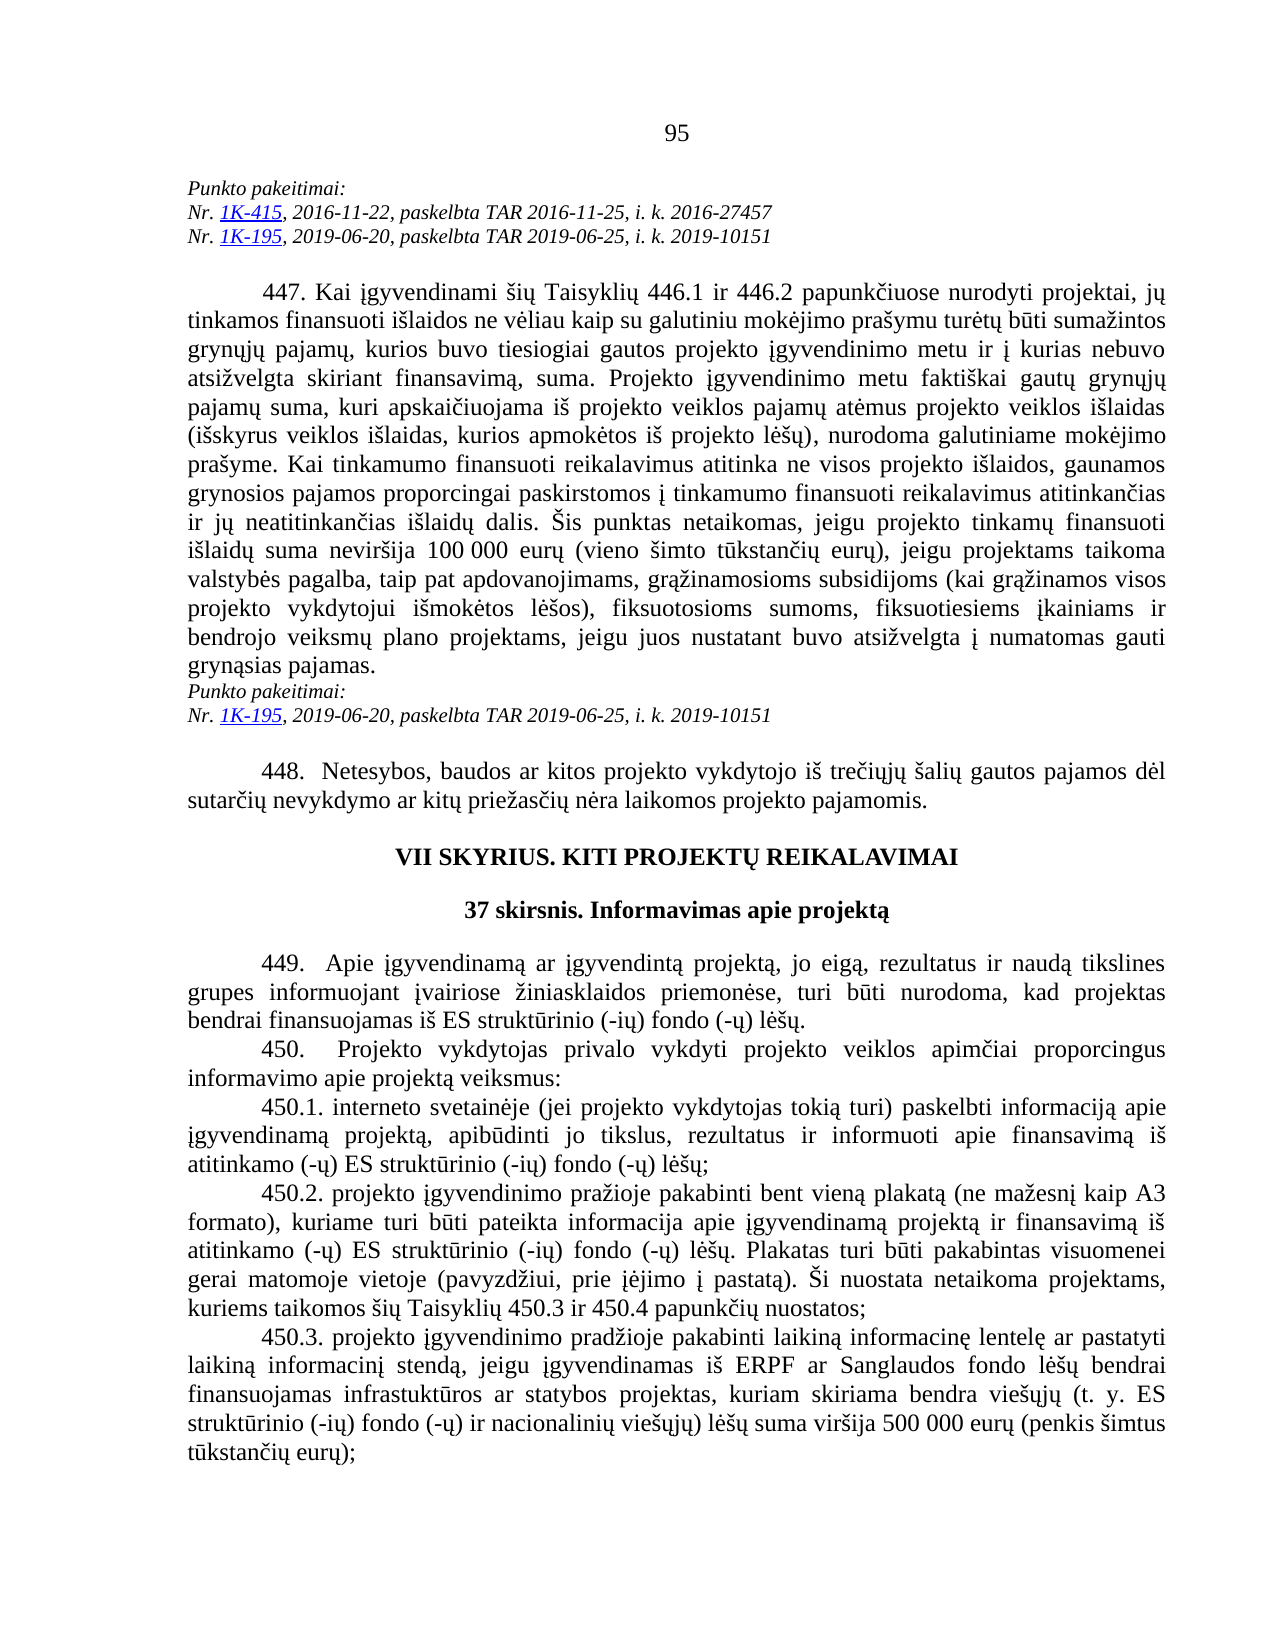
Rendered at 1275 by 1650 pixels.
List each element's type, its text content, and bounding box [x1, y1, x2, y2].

text 37 skirsnis. Informavimas apie projektą [246, 895, 1107, 924]
text Punkto pakeitimai: [187, 679, 1167, 703]
text 449. Apie įgyvendinamą ar įgyvendintą projektą, jo eigą, rezultatus ir naudą tikslines grupes informuojant įvairiose žiniasklaidos priemonėse, turi būti nurodoma, kad projektas bendrai finansuojamas iš ES struktūrinio (-ių) fondo (-ų) lėšų. [187, 948, 1167, 1034]
text 447. Kai įgyvendinami šių Taisyklių 446.1 ir 446.2 papunkčiuose nurodyti projektai, jų tinkamos finansuoti išlaidos ne vėliau kaip su galutiniu mokėjimo prašymu turėtų būti sumažintos grynųjų pajamų, kurios buvo tiesiogiai gautos projekto įgyvendinimo metu ir į kurias nebuvo atsižvelgta skiriant finansavimą, suma. Projekto įgyvendinimo metu faktiškai gautų grynųjų pajamų suma, kuri apskaičiuojama iš projekto veiklos pajamų atėmus projekto veiklos išlaidas (išskyrus veiklos išlaidas, kurios apmokėtos iš projekto lėšų), nurodoma galutiniame mokėjimo prašyme. Kai tinkamumo finansuoti reikalavimus atitinka ne visos projekto išlaidos, gaunamos grynosios pajamos proporcingai paskirstomos į tinkamumo finansuoti reikalavimus atitinkančias ir jų neatitinkančias išlaidų dalis. Šis punktas netaikomas, jeigu projekto tinkamų finansuoti išlaidų suma neviršija 100 000 eurų (vieno šimto tūkstančių eurų), jeigu projektams taikoma valstybės pagalba, taip pat apdovanojimams, grąžinamosioms subsidijoms (kai grąžinamos visos projekto vykdytojui išmokėtos lėšos), fiksuotosioms sumoms, fiksuotiesiems įkainiams ir bendrojo veiksmų plano projektams, jeigu juos nustatant buvo atsižvelgta į numatomas gauti grynąsias pajamas. [187, 277, 1167, 679]
text Nr. 1K-195, 2019-06-20, paskelbta TAR 2019-06-25, i. k. 2019-10151 [187, 703, 1167, 727]
text Nr. 1K-195, 2019-06-20, paskelbta TAR 2019-06-25, i. k. 2019-10151 [187, 224, 1167, 248]
text 448. Netesybos, baudos ar kitos projekto vykdytojo iš trečiųjų šalių gautos pajamos dėl sutarčių nevykdymo ar kitų priežasčių nėra laikomos projekto pajamomis. [187, 756, 1167, 813]
text VII SKYRIUS. KITI PROJEKTŲ REIKALAVIMAI [246, 842, 1107, 871]
text Punkto pakeitimai: [187, 176, 1167, 200]
text 450.2. projekto įgyvendinimo pražioje pakabinti bent vieną plakatą (ne mažesnį kaip A3 formato), kuriame turi būti pateikta informacija apie įgyvendinamą projektą ir finansavimą iš atitinkamo (-ų) ES struktūrinio (-ių) fondo (-ų) lėšų. Plakatas turi būti pakabintas visuomenei gerai matomoje vietoje (pavyzdžiui, prie įėjimo į pastatą). Ši nuostata netaikoma projektams, kuriems taikomos šių Taisyklių 450.3 ir 450.4 papunkčių nuostatos; [187, 1178, 1167, 1322]
text Nr. 1K-415, 2016-11-22, paskelbta TAR 2016-11-25, i. k. 2016-27457 [187, 200, 1167, 224]
text 450.3. projekto įgyvendinimo pradžioje pakabinti laikiną informacinę lentelę ar pastatyti laikiną informacinį stendą, jeigu įgyvendinamas iš ERPF ar Sanglaudos fondo lėšų bendrai finansuojamas infrastuktūros ar statybos projektas, kuriam skiriama bendra viešųjų (t. y. ES struktūrinio (-ių) fondo (-ų) ir nacionalinių viešųjų) lėšų suma viršija 500 000 eurų (penkis šimtus tūkstančių eurų); [187, 1322, 1167, 1465]
text 450.1. interneto svetainėje (jei projekto vykdytojas tokią turi) paskelbti informaciją apie įgyvendinamą projektą, apibūdinti jo tikslus, rezultatus ir informuoti apie finansavimą iš atitinkamo (-ų) ES struktūrinio (-ių) fondo (-ų) lėšų; [187, 1092, 1167, 1178]
text 450. Projekto vykdytojas privalo vykdyti projekto veiklos apimčiai proporcingus informavimo apie projektą veiksmus: [187, 1034, 1167, 1092]
